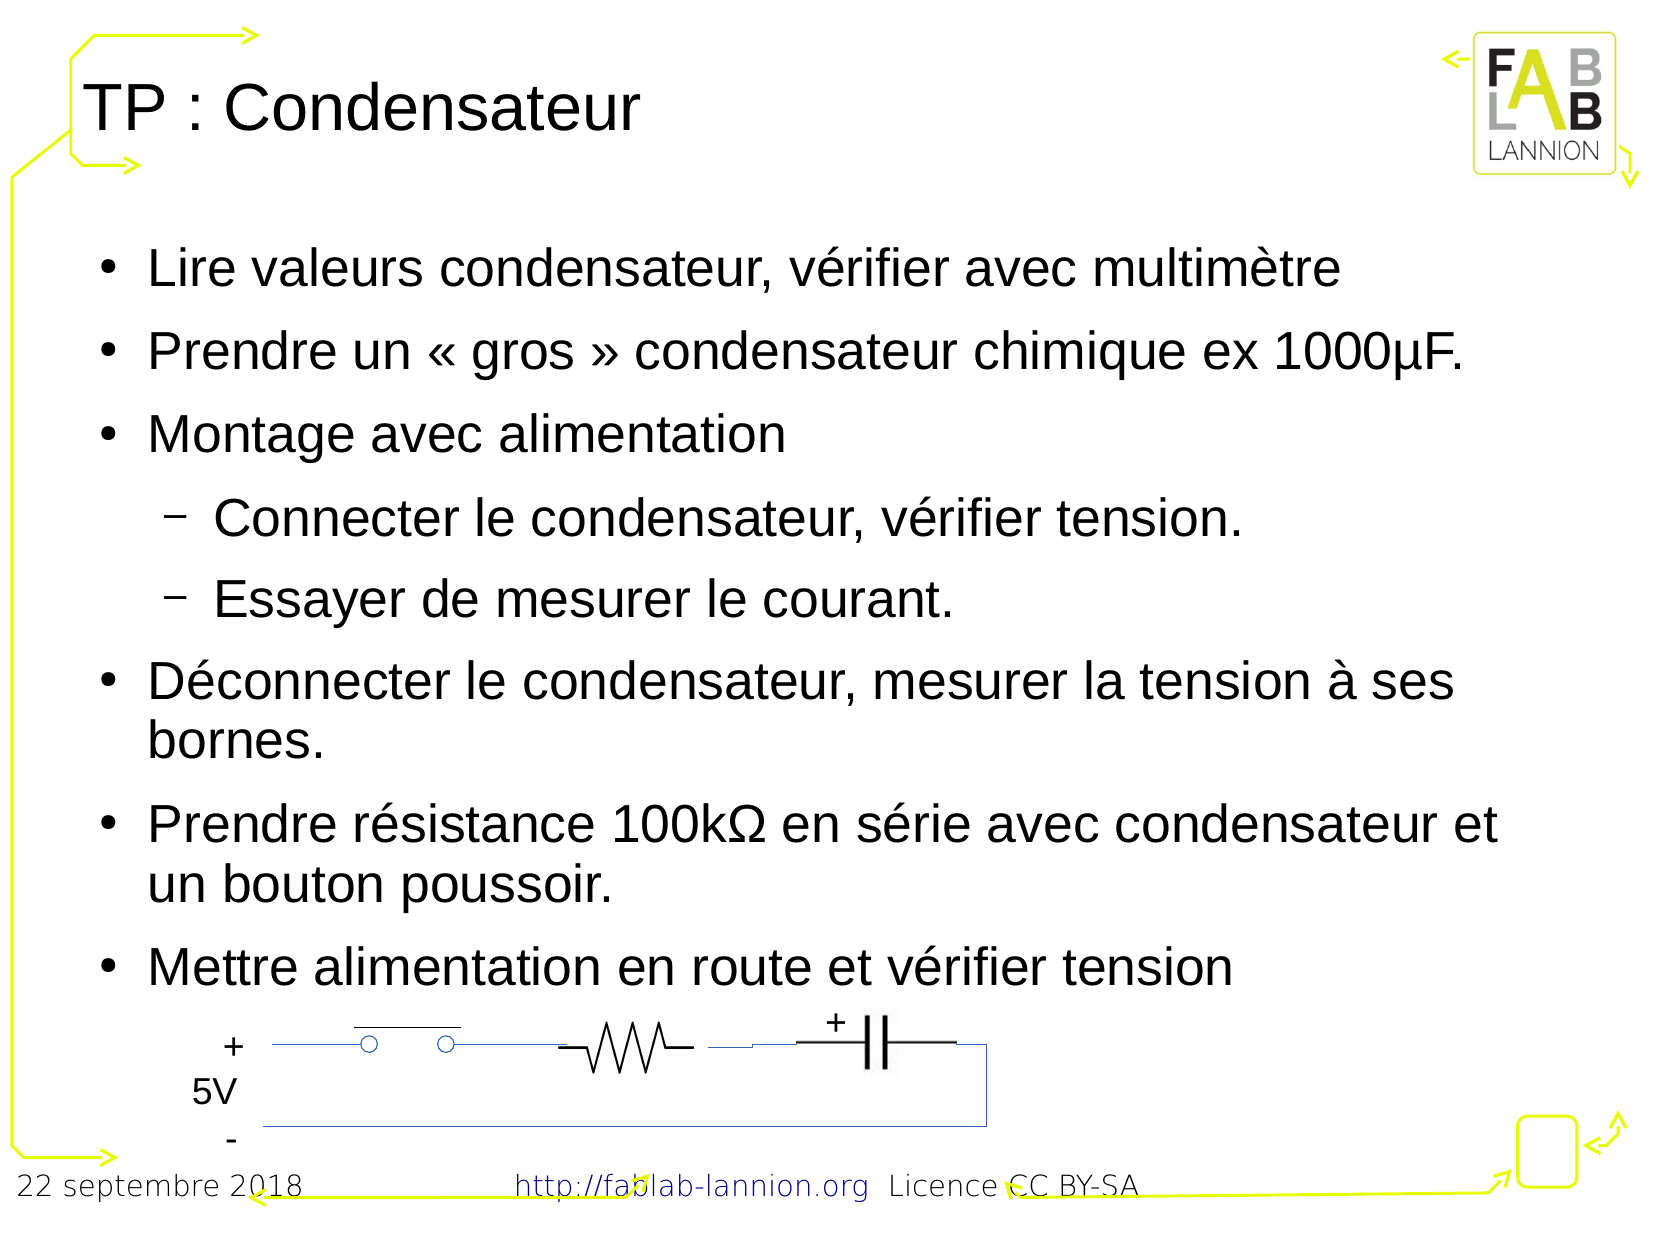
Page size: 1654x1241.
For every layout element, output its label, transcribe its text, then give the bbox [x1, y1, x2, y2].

text_box + [208, 1017, 260, 1075]
list Lire valeurs condensateur, vérifier avec multimètre Prendre un « gros » condensateur chimique ex 1000µF. Montage avec alimentation Connecter le condensateur, vérifier tension. Essayer de mesurer le courant. Déconnecter le condensateur, mesurer la tension à ses bornes. Prendre résistance 100kΩ en série avec condensateur et un bouton poussoir. Mettre alimentation en route et vérifier tension [82, 237, 1571, 1004]
picture [543, 992, 709, 1103]
picture [796, 990, 957, 1098]
title TP : Condensateur [82, 49, 1441, 166]
text_box 5V [177, 1062, 253, 1120]
text_box - [210, 1110, 253, 1168]
text_box + [810, 994, 863, 1052]
picture [1470, 29, 1619, 178]
